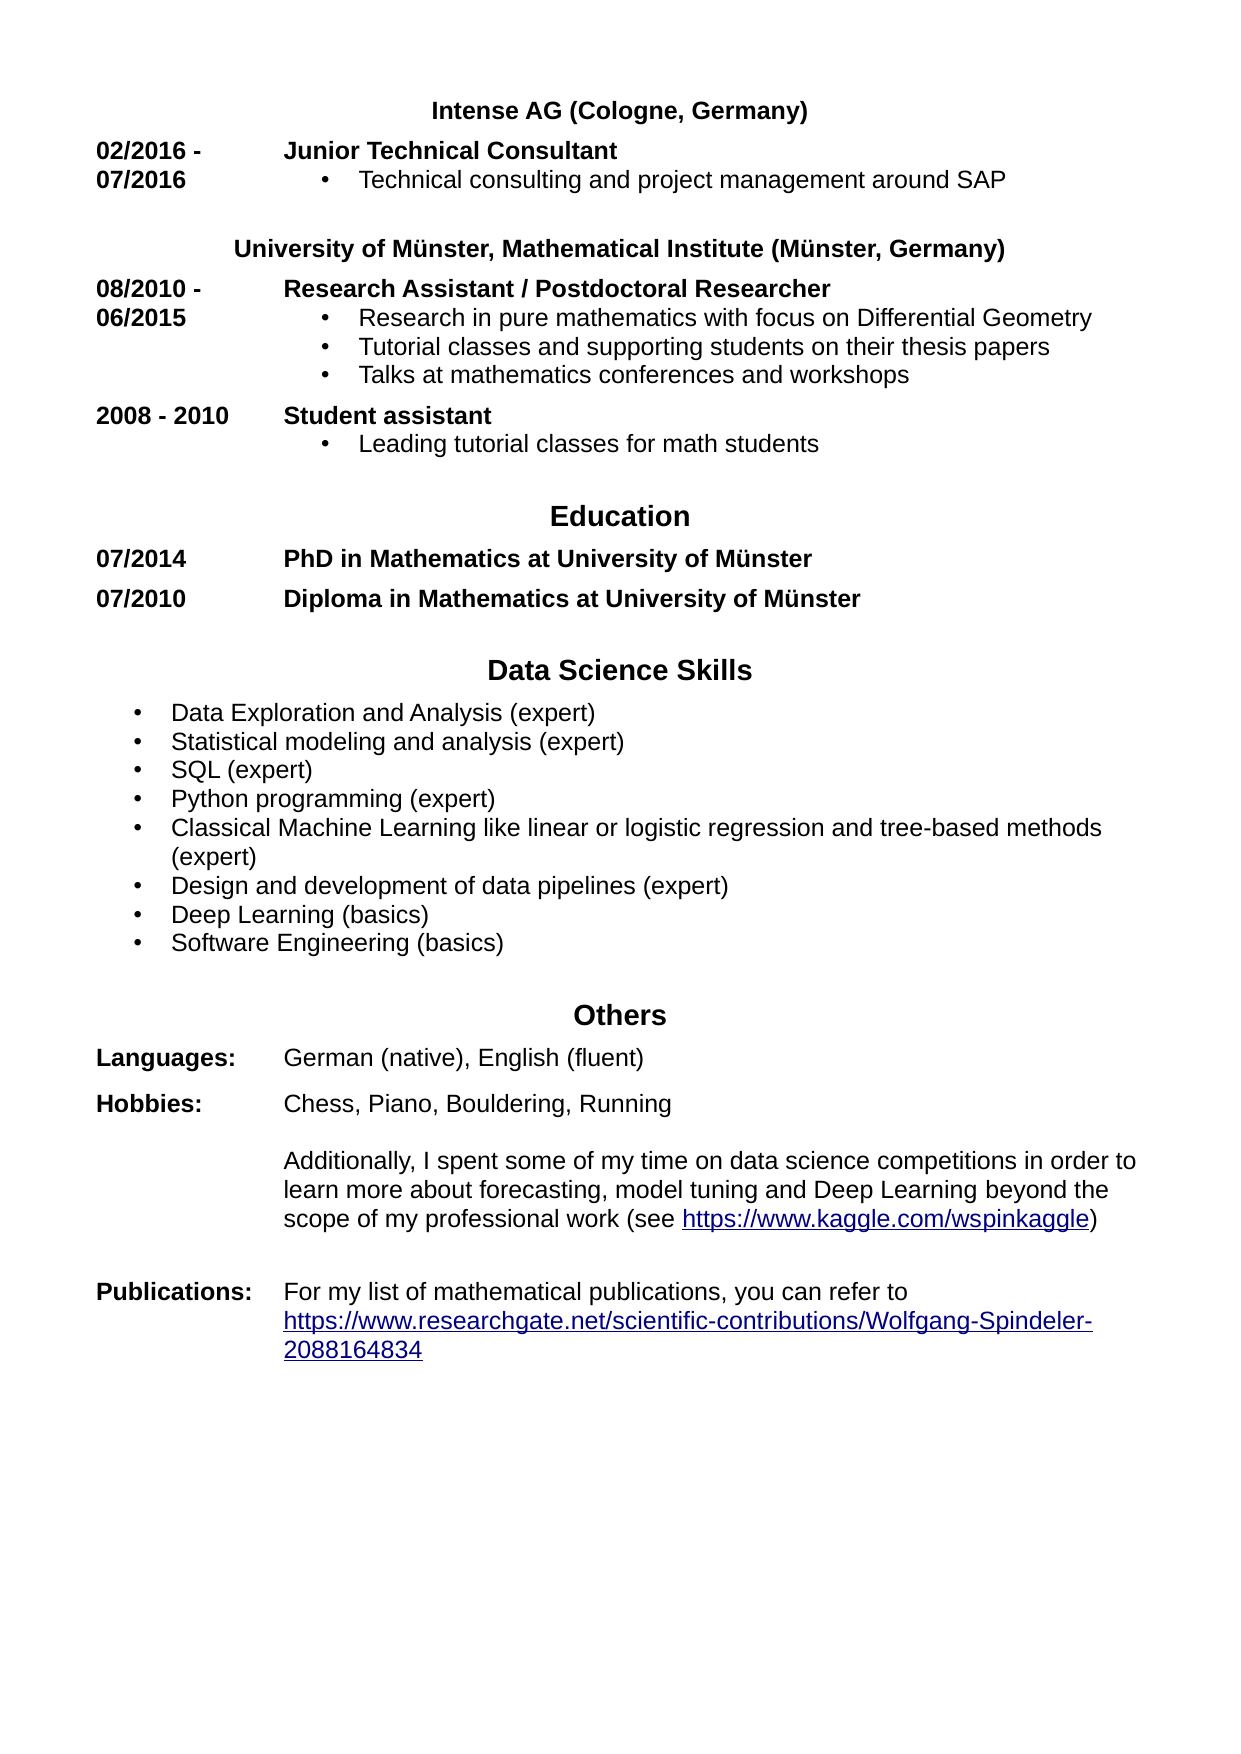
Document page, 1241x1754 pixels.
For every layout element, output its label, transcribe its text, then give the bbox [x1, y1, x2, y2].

table_cell 07/2014 [90, 538, 277, 578]
table_cell University of Münster, Mathematical Institute (Münster, Germany) [90, 199, 1150, 268]
table_cell Publications: [90, 1272, 277, 1388]
table_cell Languages: [90, 1037, 277, 1083]
table_cell Data Science Skills [90, 618, 1150, 692]
table_cell For my list of mathematical publications, you can refer to https://www.researchgate.net/scientific-contributions/Wolfgang-Spindeler-2088164834 [278, 1272, 1150, 1388]
table_cell Others [90, 963, 1150, 1037]
table_cell Data Exploration and Analysis (expert) Statistical modeling and analysis (expert) SQL (expert) Python programming (expert) Classical Machine Learning like linear or logistic regression and tree-based methods (expert) Design and development of data pipelines (expert) Deep Learning (basics) Software Engineering (basics) [90, 692, 1150, 963]
table_cell 08/2010 - 06/2015 [90, 268, 277, 395]
table_cell Hobbies: [90, 1083, 277, 1272]
table_cell Diploma in Mathematics at University of Münster [278, 578, 1150, 618]
table_cell Education [90, 464, 1150, 538]
table_cell 2008 - 2010 [90, 395, 277, 464]
table_cell 02/2016 - 07/2016 [90, 130, 277, 199]
table_cell Chess, Piano, Bouldering, Running Additionally, I spent some of my time on data science competitions in order to learn more about forecasting, model tuning and Deep Learning beyond the scope of my professional work (see https://www.kaggle.com/wspinkaggle) [278, 1083, 1150, 1272]
table_cell Research Assistant / Postdoctoral Researcher Research in pure mathematics with focus on Differential Geometry Tutorial classes and supporting students on their thesis papers Talks at mathematics conferences and workshops [278, 268, 1150, 395]
table_cell Junior Technical Consultant Technical consulting and project management around SAP [278, 130, 1150, 199]
table_cell Intense AG (Cologne, Germany) [90, 90, 1150, 130]
table_cell German (native), English (fluent) [278, 1037, 1150, 1083]
table_cell PhD in Mathematics at University of Münster [278, 538, 1150, 578]
table_cell Student assistant Leading tutorial classes for math students [278, 395, 1150, 464]
table_cell 07/2010 [90, 578, 277, 618]
